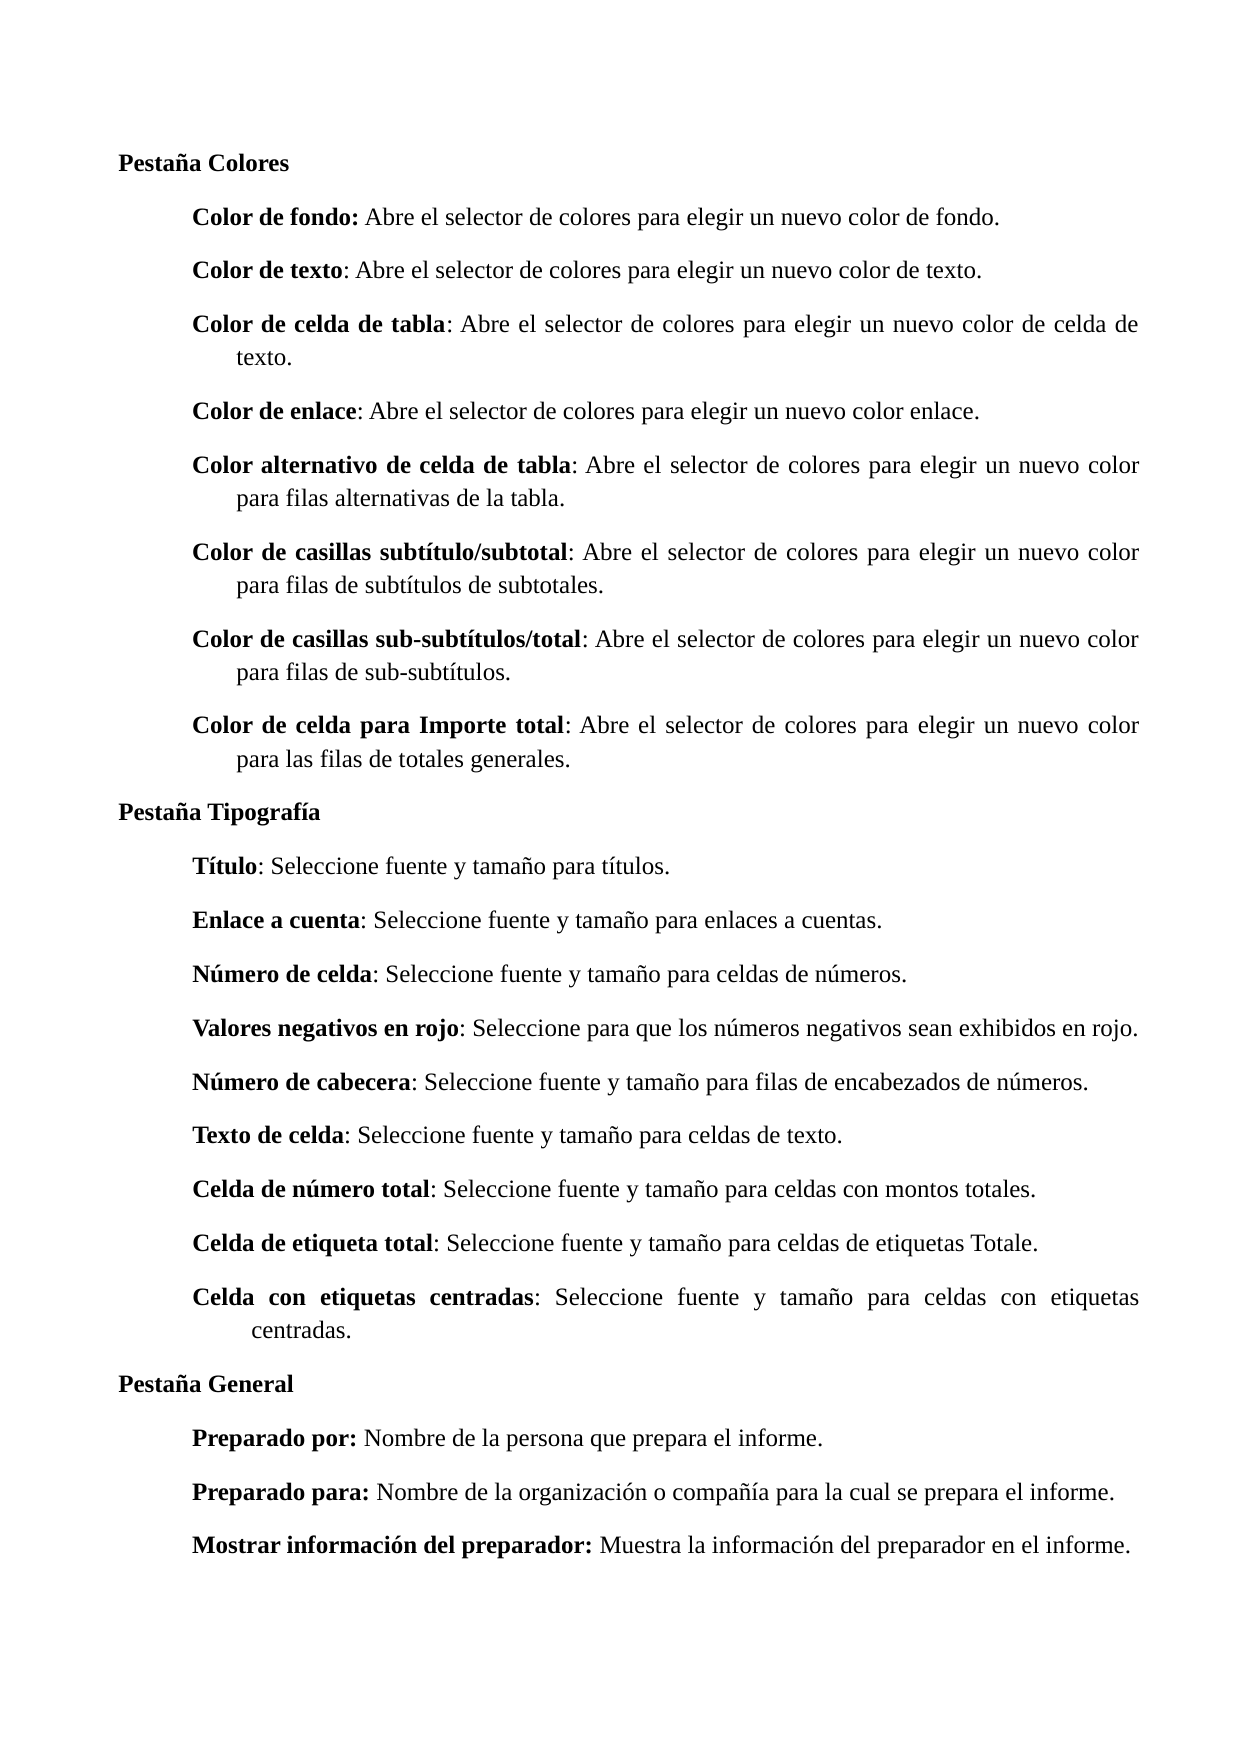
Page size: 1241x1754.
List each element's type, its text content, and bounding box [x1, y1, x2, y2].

text Pestaña Tipografía [118, 797, 1140, 826]
text Mostrar información del preparador: Muestra la información del preparador en el informe. [192, 1531, 1140, 1559]
text Color de enlace: Abre el selector de colores para elegir un nuevo color enlace. [192, 396, 1140, 425]
text Número de cabecera: Seleccione fuente y tamaño para filas de encabezados de números. [192, 1067, 1140, 1096]
text Color de casillas sub-subtítulos/total: Abre el selector de colores para elegir un nuevo color para filas de sub-subtítulos. [192, 624, 1140, 686]
text Título: Seleccione fuente y tamaño para títulos. [192, 851, 1140, 880]
text Preparado para: Nombre de la organización o compañía para la cual se prepara el informe. [192, 1477, 1140, 1506]
text Valores negativos en rojo: Seleccione para que los números negativos sean exhibidos en rojo. [192, 1013, 1140, 1042]
text Celda de número total: Seleccione fuente y tamaño para celdas con montos totales. [192, 1174, 1140, 1203]
text Color de texto: Abre el selector de colores para elegir un nuevo color de texto. [192, 255, 1140, 284]
text Celda de etiqueta total: Seleccione fuente y tamaño para celdas de etiquetas Totale. [192, 1228, 1140, 1257]
text Enlace a cuenta: Seleccione fuente y tamaño para enlaces a cuentas. [192, 905, 1140, 934]
text Color alternativo de celda de tabla: Abre el selector de colores para elegir un nuevo color para filas alternativas de la tabla. [192, 450, 1140, 512]
text Pestaña General [118, 1369, 1140, 1398]
text Celda con etiquetas centradas: Seleccione fuente y tamaño para celdas con etiquetas centradas. [192, 1282, 1140, 1344]
text Color de celda de tabla: Abre el selector de colores para elegir un nuevo color de celda de texto. [192, 309, 1140, 371]
text Color de fondo: Abre el selector de colores para elegir un nuevo color de fondo. [192, 202, 1140, 230]
text Texto de celda: Seleccione fuente y tamaño para celdas de texto. [192, 1121, 1140, 1149]
text Número de celda: Seleccione fuente y tamaño para celdas de números. [192, 959, 1140, 988]
text Color de casillas subtítulo/subtotal: Abre el selector de colores para elegir un nuevo color para filas de subtítulos de subtotales. [192, 537, 1140, 599]
text Color de celda para Importe total: Abre el selector de colores para elegir un nuevo color para las filas de totales generales. [192, 711, 1140, 772]
text Pestaña Colores [118, 148, 1140, 176]
text Preparado por: Nombre de la persona que prepara el informe. [192, 1423, 1140, 1452]
